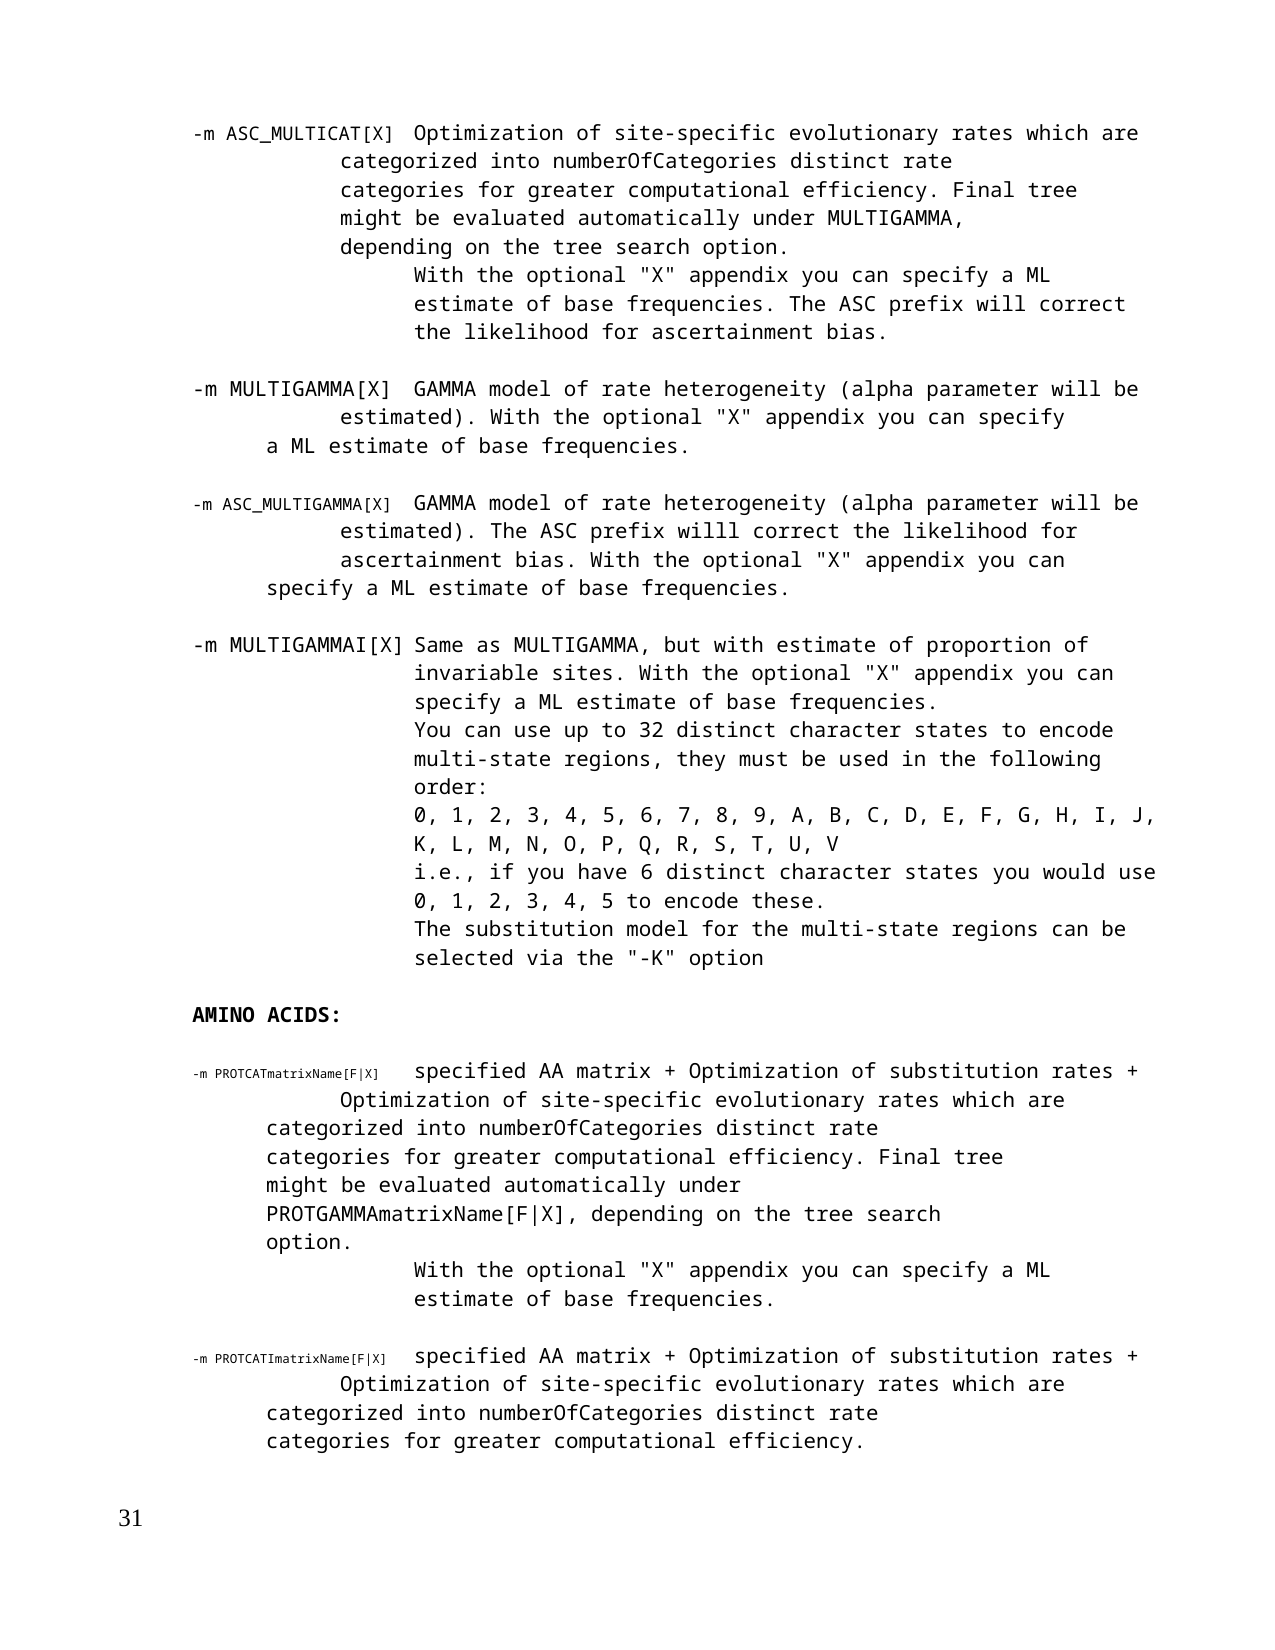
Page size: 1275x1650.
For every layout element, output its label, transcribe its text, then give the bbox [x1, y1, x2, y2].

text You can use up to 32 distinct character states to encode multi-state regions, they must be used in the following order: [118, 715, 1157, 801]
text The substitution model for the multi-state regions can be selected via the "-K" option [118, 914, 1157, 971]
text With the optional "X" appendix you can specify a ML estimate of base frequencies. [118, 1256, 1157, 1312]
text -m PROTCATmatrixName[F|X] specified AA matrix + Optimization of substitution rates + Optimization of site-specific evolutionary rates which are categorized into numberOfCategories distinct rate categories for greater computational efficiency. Final tree might be evaluated automatically under PROTGAMMAmatrixName[F|X], depending on the tree search option. [118, 1057, 1157, 1256]
text -m ASC_MULTICAT[X] Optimization of site-specific evolutionary rates which are categorized into numberOfCategories distinct rate categories for greater computational efficiency. Final tree might be evaluated automatically under MULTIGAMMA, depending on the tree search option. [118, 118, 1157, 260]
text -m ASC_MULTIGAMMA[X] GAMMA model of rate heterogeneity (alpha parameter will be estimated). The ASC prefix willl correct the likelihood for ascertainment bias. With the optional "X" appendix you can specify a ML estimate of base frequencies. [118, 488, 1157, 602]
text -m MULTIGAMMA[X] GAMMA model of rate heterogeneity (alpha parameter will be estimated). With the optional "X" appendix you can specify a ML estimate of base frequencies. [118, 374, 1157, 459]
text i.e., if you have 6 distinct character states you would use 0, 1, 2, 3, 4, 5 to encode these. [118, 857, 1157, 914]
text 0, 1, 2, 3, 4, 5, 6, 7, 8, 9, A, B, C, D, E, F, G, H, I, J, K, L, M, N, O, P, Q, R, S, T, U, V [118, 801, 1157, 857]
text -m MULTIGAMMAI[X] Same as MULTIGAMMA, but with estimate of proportion of invariable sites. With the optional "X" appendix you can specify a ML estimate of base frequencies. [118, 630, 1157, 715]
text With the optional "X" appendix you can specify a ML estimate of base frequencies. The ASC prefix will correct the likelihood for ascertainment bias. [118, 260, 1157, 346]
text -m PROTCATImatrixName[F|X] specified AA matrix + Optimization of substitution rates + Optimization of site-specific evolutionary rates which are categorized into numberOfCategories distinct rate categories for greater computational efficiency. [118, 1341, 1157, 1455]
text AMINO ACIDS: [118, 1000, 1157, 1028]
